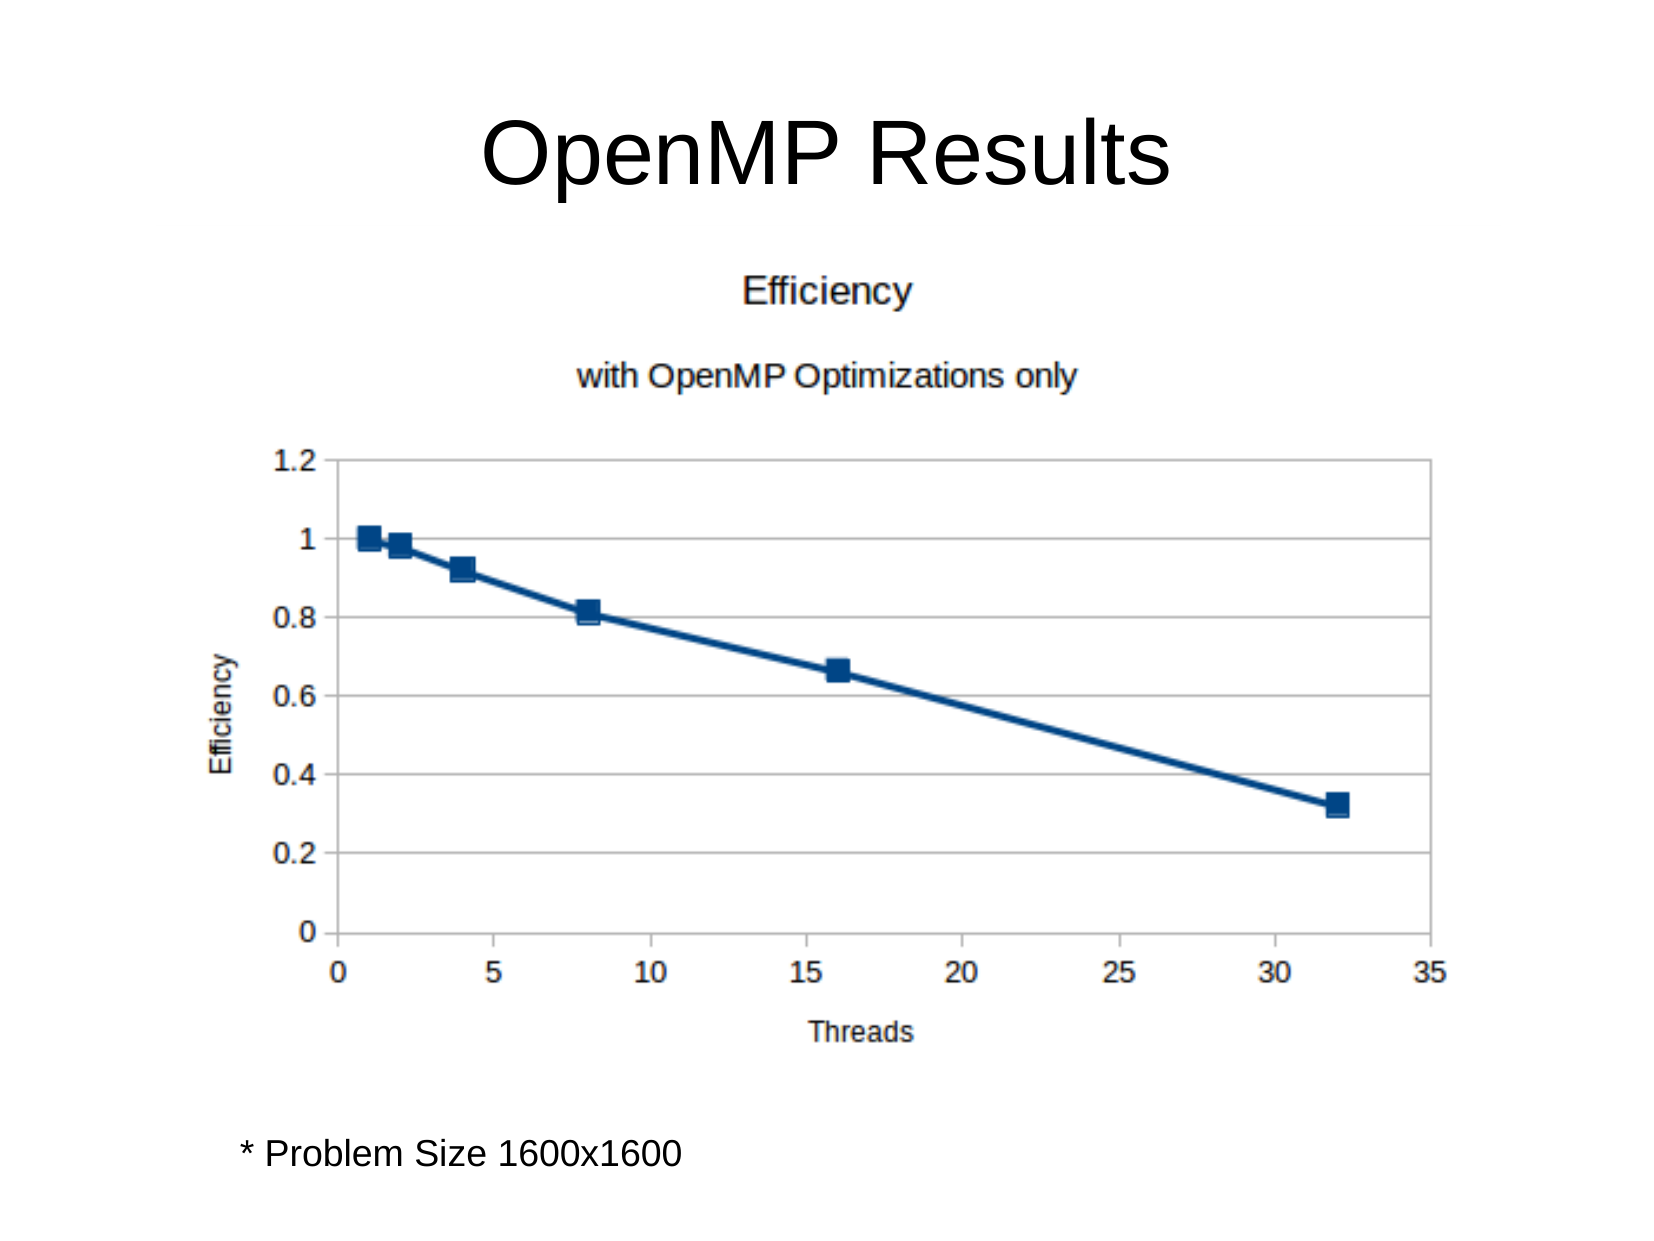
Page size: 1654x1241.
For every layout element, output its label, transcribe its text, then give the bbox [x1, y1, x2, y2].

title OpenMP Results [82, 49, 1571, 257]
picture [156, 224, 1501, 1096]
text_box * Problem Size 1600x1600 [225, 1125, 796, 1182]
